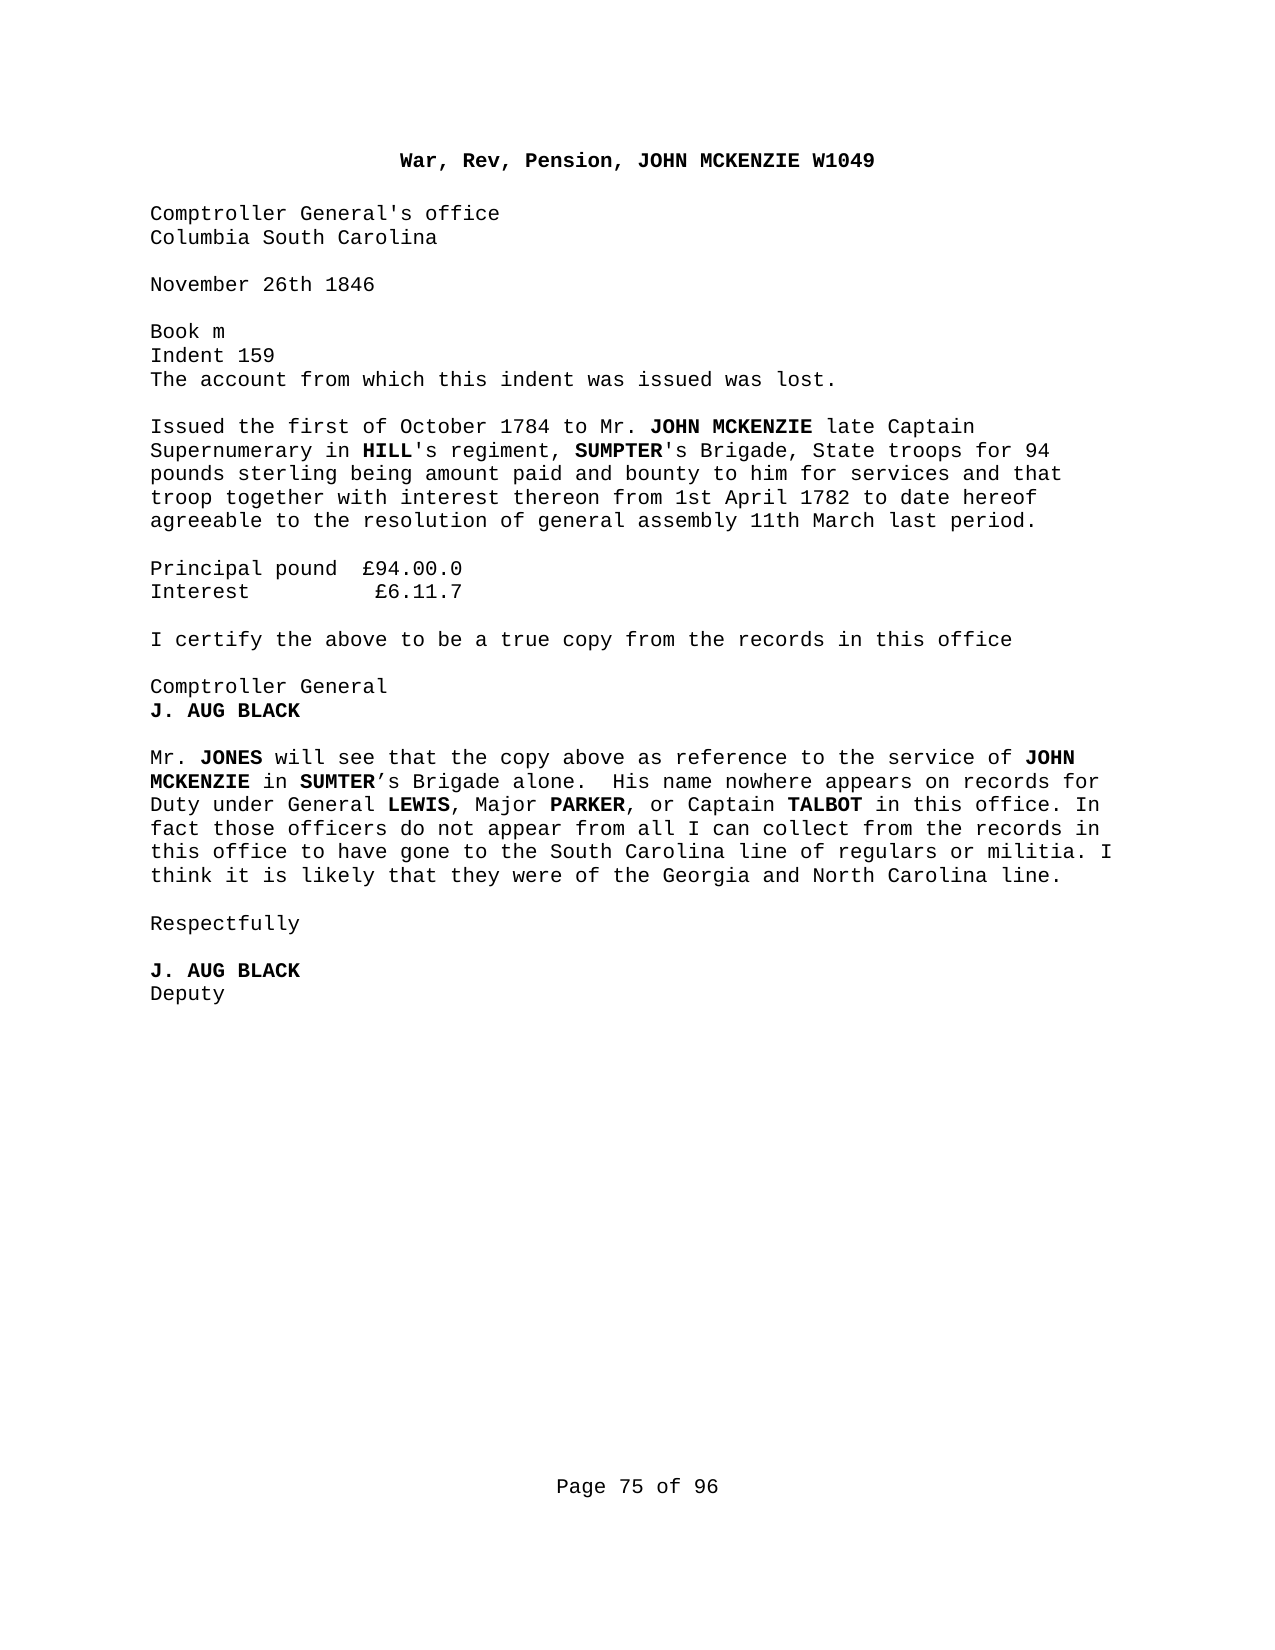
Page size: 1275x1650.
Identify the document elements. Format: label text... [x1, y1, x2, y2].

text J. Aug black [150, 960, 1125, 983]
text I certify the above to be a true copy from the records in this office [150, 629, 1125, 652]
text Book m [150, 321, 1125, 345]
text Comptroller General [150, 676, 1125, 700]
text J. Aug black [150, 700, 1125, 723]
text Issued the first of October 1784 to Mr. John McKenzie late Captain Supernumerary in Hill's regiment, Sumpter's Brigade, State troops for 94 Pounds Sterling being amount paid and bounty to him for services and that troop together with interest thereon from 1st April 1782 to date hereof agreeable to the resolution of general assembly 11th March last period. Principal pound £94.00.0 [150, 416, 1125, 581]
text Interest £6.11.7 [150, 581, 1125, 605]
text Mr. Jones will see that the copy above as reference to the service of John McKenzie in Sumter’s Brigade alone. His name nowhere appears on records for Duty under General Lewis, Major Parker, or Captain Talbot in this office. In fact those officers do not appear from all I can collect from the records in this office to have gone to the South Carolina line of regulars or militia. I think it is likely that they were of the Georgia and North Carolina line. [150, 747, 1125, 889]
text Respectfully [150, 912, 1125, 936]
text November 26th 1846 [150, 274, 1125, 298]
text Deputy [150, 983, 1125, 1007]
text Columbia South Carolina [150, 227, 1125, 250]
text Comptroller General's office [150, 203, 1125, 227]
text The account from which this indent was issued was lost. [150, 369, 1125, 392]
text Indent 159 [150, 345, 1125, 369]
